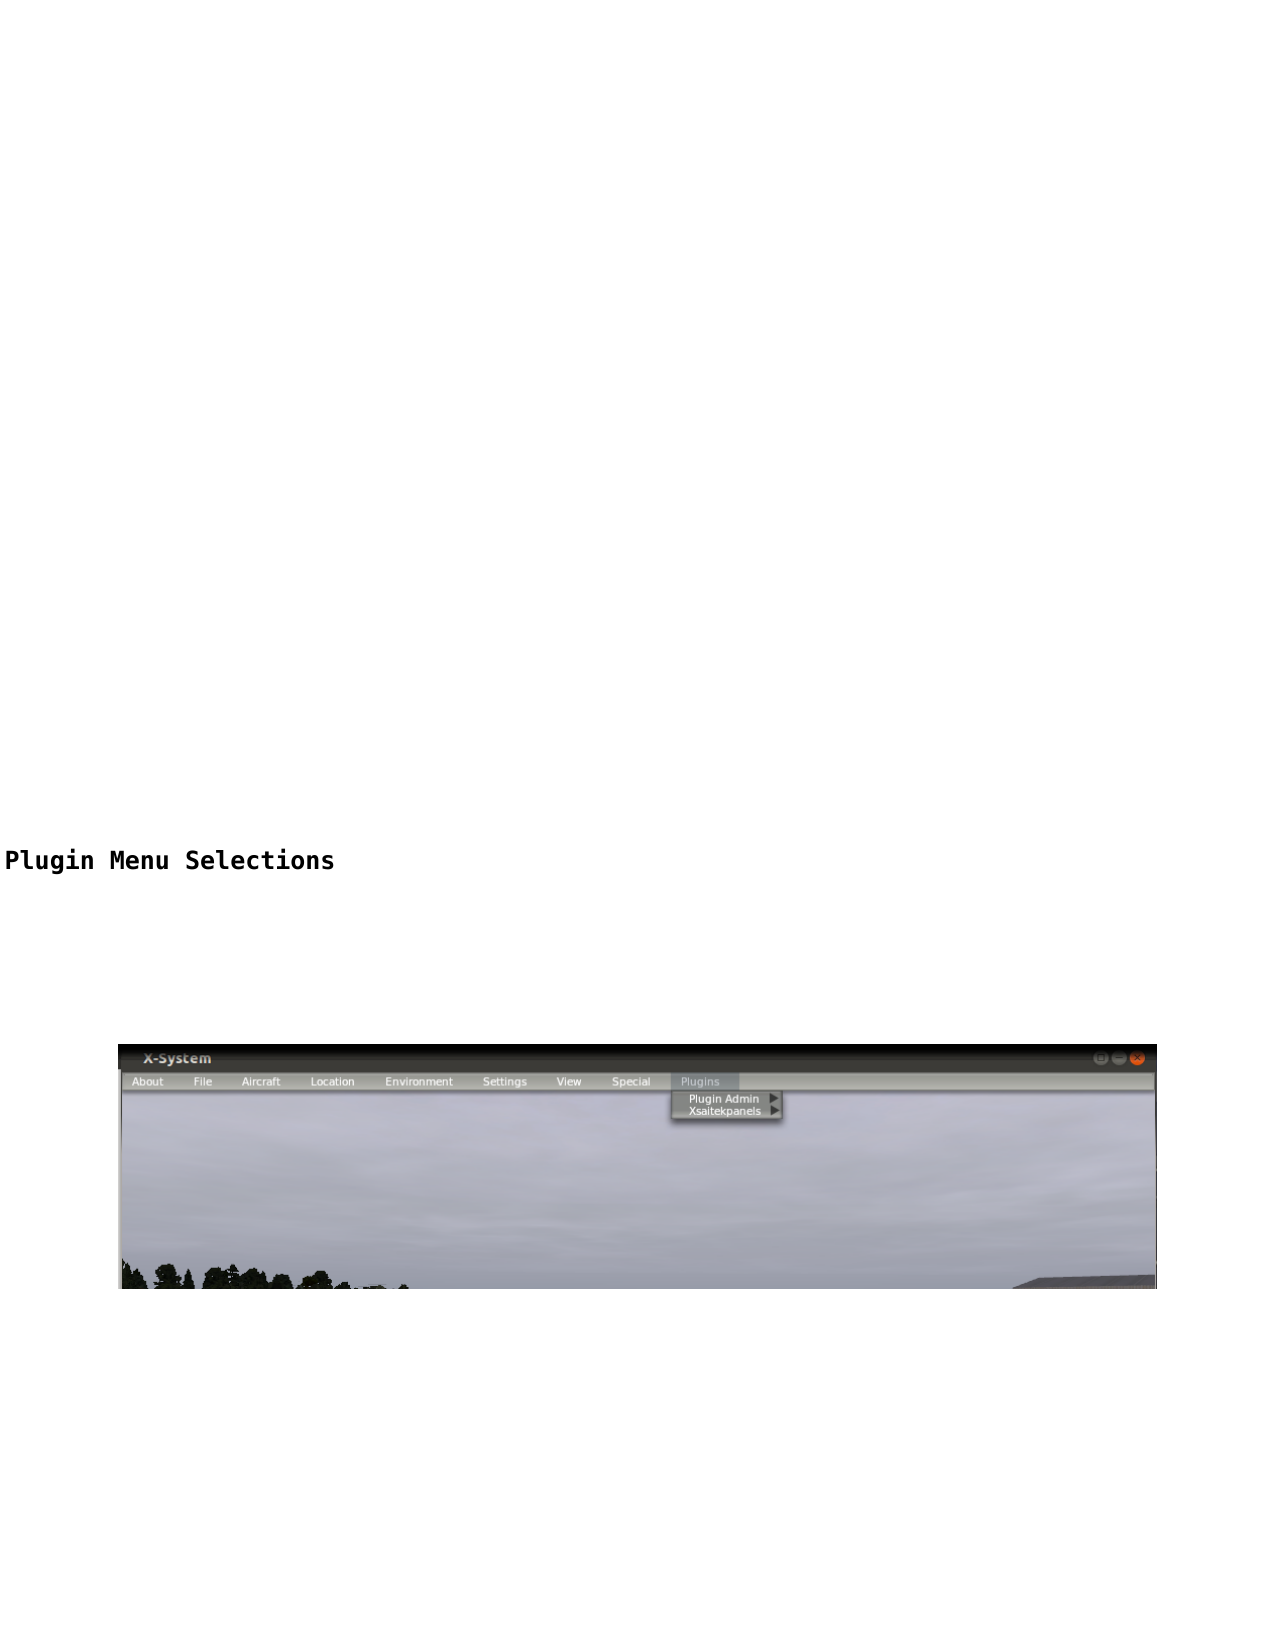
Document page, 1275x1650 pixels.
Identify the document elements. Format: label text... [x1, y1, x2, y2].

text Plugin Menu Selections [0, 841, 1275, 879]
picture [118, 1044, 1157, 1289]
